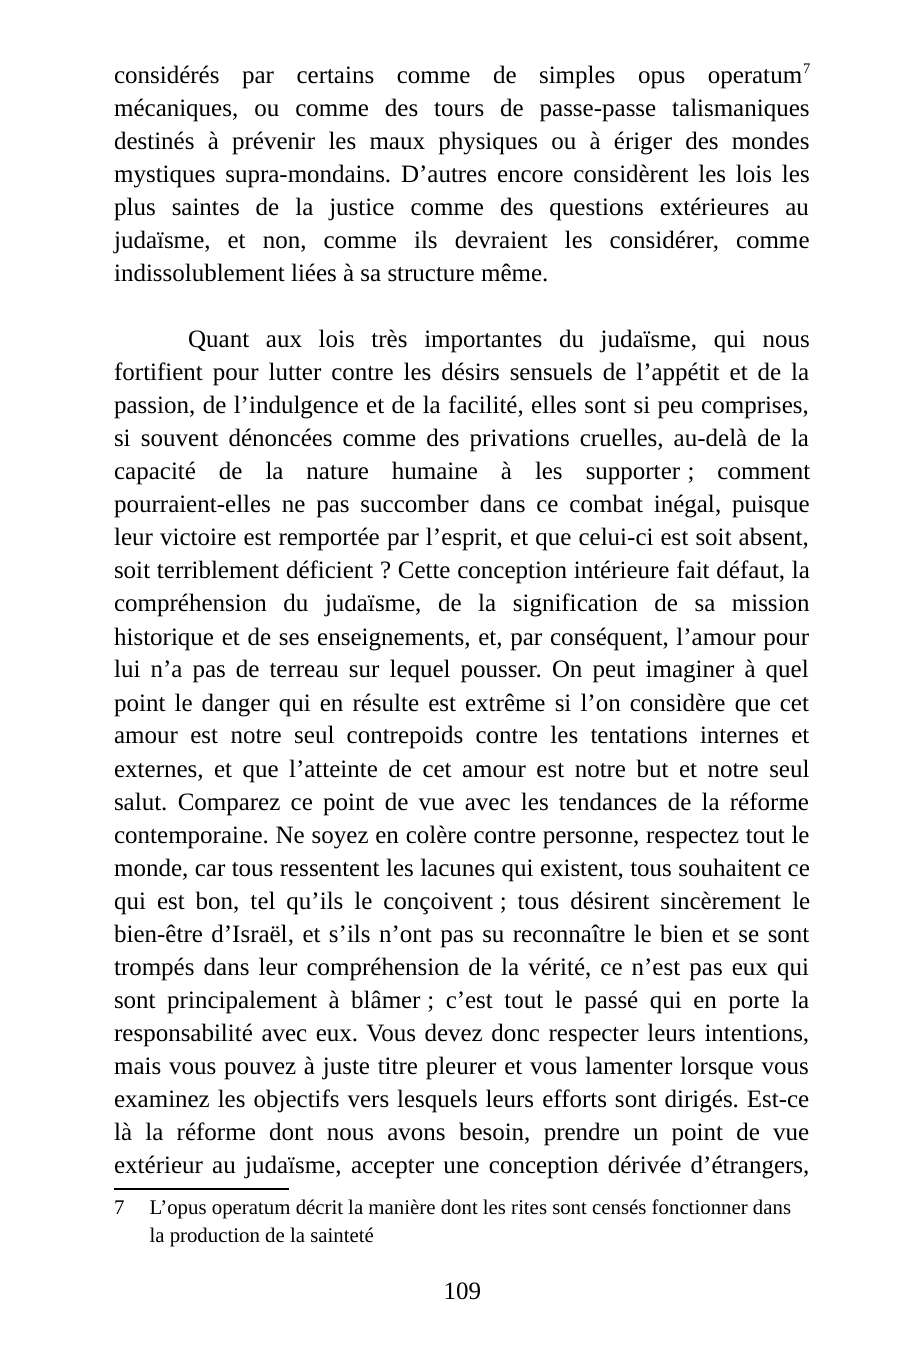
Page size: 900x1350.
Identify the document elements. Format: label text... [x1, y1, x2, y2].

text Quant aux lois très importantes du judaïsme, qui nous fortifient pour lutter contre les désirs sensuels de l’appétit et de la passion, de l’indulgence et de la facilité, elles sont si peu comprises, si souvent dénoncées comme des privations cruelles, au-delà de la capacité de la nature humaine à les supporter ; comment pourraient‑elles ne pas succomber dans ce combat inégal, puisque leur victoire est remportée par l’esprit, et que celui-ci est soit absent, soit terriblement déficient ? Cette conception intérieure fait défaut, la compréhension du judaïsme, de la signification de sa mission historique et de ses enseignements, et, par conséquent, l’amour pour lui n’a pas de terreau sur lequel pousser. On peut imaginer à quel point le danger qui en résulte est extrême si l’on considère que cet amour est notre seul contrepoids contre les tentations internes et externes, et que l’atteinte de cet amour est notre but et notre seul salut. Comparez ce point de vue avec les tendances de la réforme contemporaine. Ne soyez en colère contre personne, respectez tout le monde, car tous ressentent les lacunes qui existent, tous souhaitent ce qui est bon, tel qu’ils le conçoivent ; tous désirent sincèrement le bien-être d’Israël, et s’ils n’ont pas su reconnaître le bien et se sont trompés dans leur compréhension de la vérité, ce n’est pas eux qui sont principalement à blâmer ; c’est tout le passé qui en porte la responsabilité avec eux. Vous devez donc respecter leurs intentions, mais vous pouvez à juste titre pleurer et vous lamenter lorsque vous examinez les objectifs vers lesquels leurs efforts sont dirigés. Est-ce là la réforme dont nous avons besoin, prendre un point de vue extérieur au judaïsme, accepter une conception dérivée d’étrangers, [114, 324, 810, 1179]
text L’opus operatum décrit la manière dont les rites sont censés fonctionner dans la production de la sainteté [114, 1195, 810, 1247]
text considérés par certains comme de simples opus operatum mécaniques, ou comme des tours de passe-passe talismaniques destinés à prévenir les maux physiques ou à ériger des mondes mystiques supra-mondains. D’autres encore considèrent les lois les plus saintes de la justice comme des questions extérieures au judaïsme, et non, comme ils devraient les considérer, comme indissolublement liées à sa structure même. [114, 60, 810, 287]
